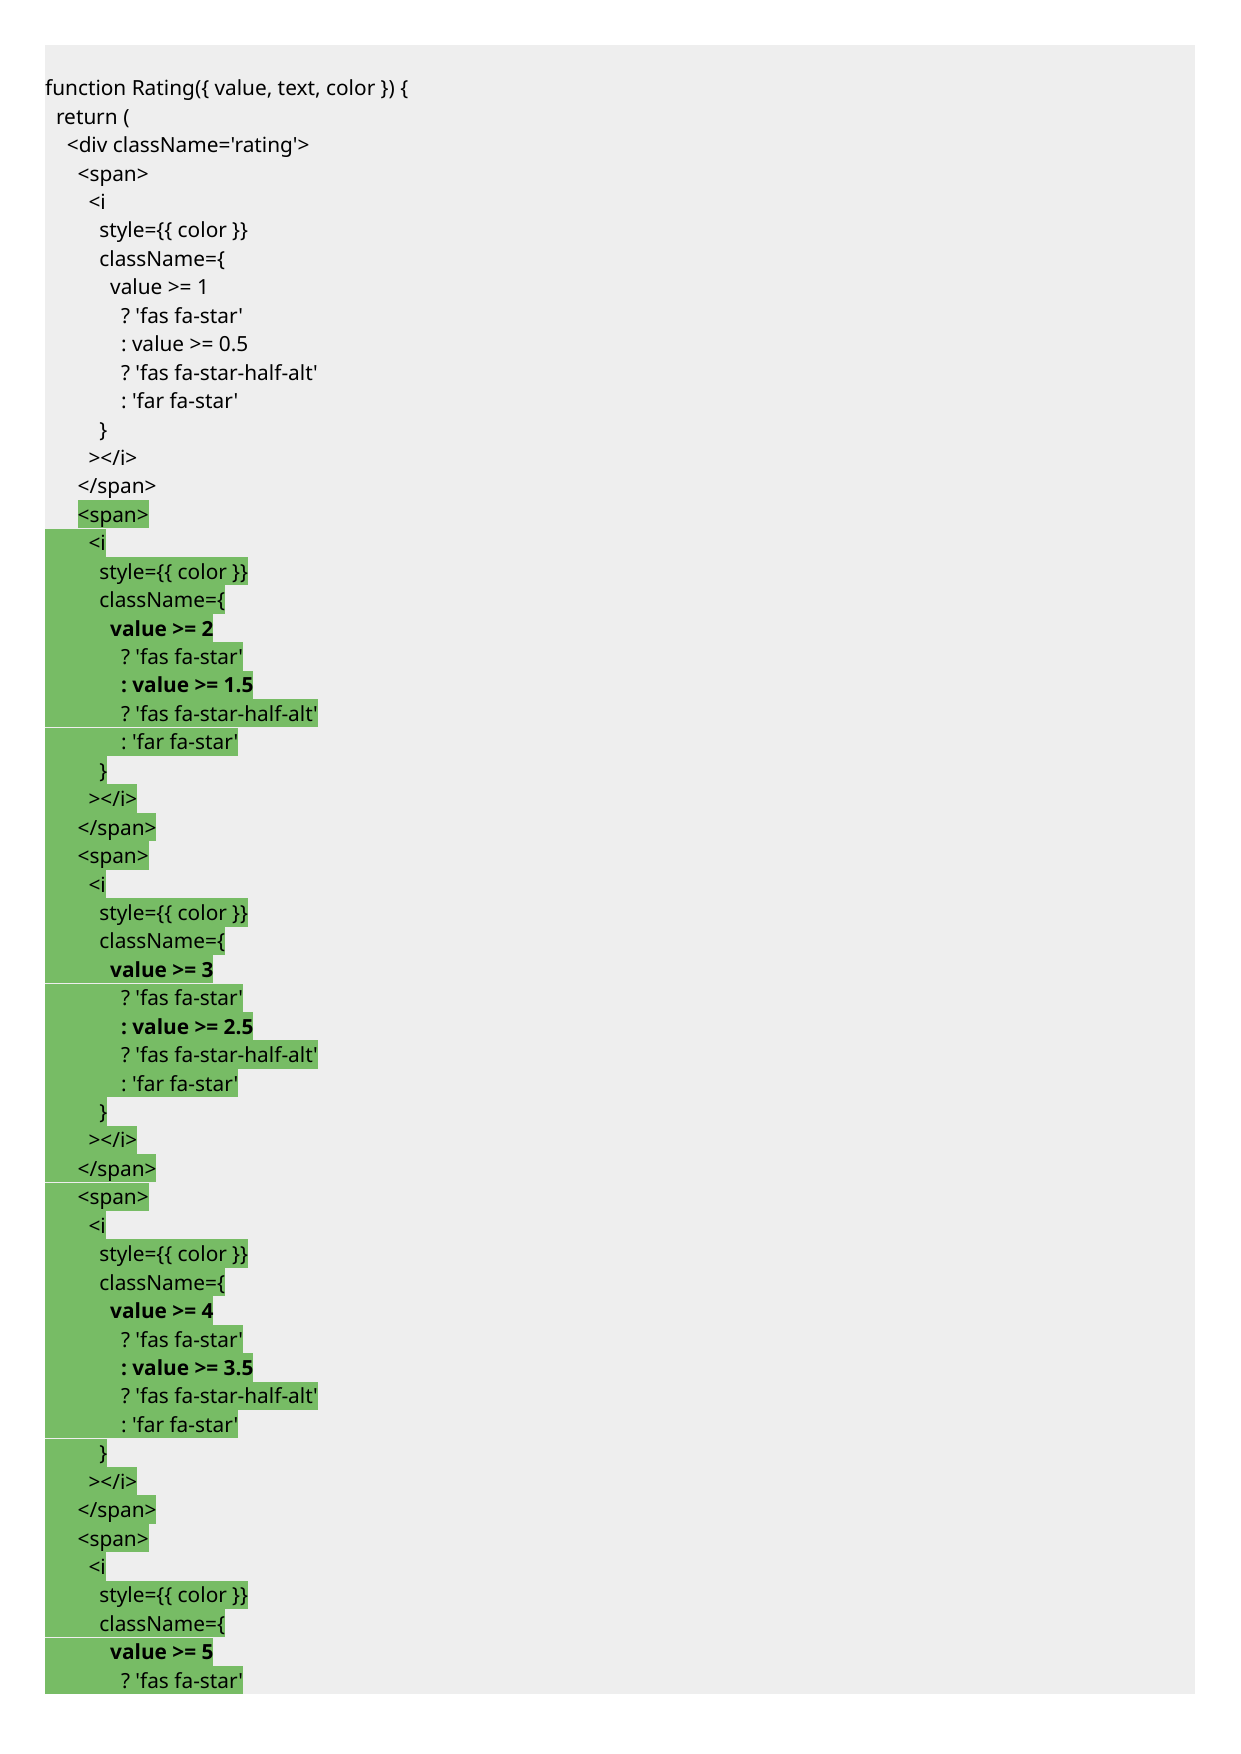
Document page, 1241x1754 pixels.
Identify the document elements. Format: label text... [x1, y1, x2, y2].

text value >= 1 [45, 272, 1195, 301]
text className={ [45, 927, 1195, 955]
text style={{ color }} [45, 1581, 1195, 1609]
text <span> [45, 159, 1195, 187]
text } [45, 756, 1195, 784]
text ></i> [45, 1126, 1195, 1154]
text ? 'fas fa-star' [45, 1325, 1195, 1353]
text <span> [45, 1182, 1195, 1211]
text </span> [45, 472, 1195, 500]
text value >= 2 [45, 614, 1195, 642]
text <div className='rating'> [45, 130, 1195, 159]
text className={ [45, 1268, 1195, 1296]
text <i [45, 1552, 1195, 1581]
text ></i> [45, 1467, 1195, 1495]
text value >= 3 [45, 955, 1195, 983]
text <i [45, 528, 1195, 557]
text ? 'fas fa-star' [45, 642, 1195, 671]
text : value >= 3.5 [45, 1353, 1195, 1382]
text <i [45, 1211, 1195, 1239]
text ></i> [45, 443, 1195, 472]
text : value >= 1.5 [45, 671, 1195, 699]
text ? 'fas fa-star' [45, 983, 1195, 1012]
text : 'far fa-star' [45, 386, 1195, 415]
text function Rating({ value, text, color }) { [45, 73, 1195, 102]
text ? 'fas fa-star' [45, 301, 1195, 329]
text ? 'fas fa-star' [45, 1666, 1195, 1694]
text className={ [45, 1609, 1195, 1637]
text style={{ color }} [45, 557, 1195, 585]
text : 'far fa-star' [45, 1410, 1195, 1438]
text </span> [45, 813, 1195, 841]
text ></i> [45, 784, 1195, 813]
text style={{ color }} [45, 216, 1195, 244]
text ? 'fas fa-star-half-alt' [45, 358, 1195, 386]
text </span> [45, 1154, 1195, 1182]
text style={{ color }} [45, 1239, 1195, 1268]
text className={ [45, 585, 1195, 614]
text style={{ color }} [45, 898, 1195, 927]
text } [45, 1438, 1195, 1467]
text } [45, 1097, 1195, 1126]
text <span> [45, 500, 1195, 528]
text ? 'fas fa-star-half-alt' [45, 1382, 1195, 1410]
text <i [45, 187, 1195, 216]
text <span> [45, 1524, 1195, 1552]
text : value >= 2.5 [45, 1012, 1195, 1040]
text ? 'fas fa-star-half-alt' [45, 1040, 1195, 1069]
text <i [45, 870, 1195, 898]
text </span> [45, 1495, 1195, 1524]
text : value >= 0.5 [45, 329, 1195, 358]
text value >= 4 [45, 1296, 1195, 1325]
text ? 'fas fa-star-half-alt' [45, 699, 1195, 727]
text value >= 5 [45, 1637, 1195, 1666]
text return ( [45, 102, 1195, 130]
text className={ [45, 244, 1195, 272]
text <span> [45, 841, 1195, 870]
text : 'far fa-star' [45, 727, 1195, 756]
text } [45, 415, 1195, 443]
text : 'far fa-star' [45, 1069, 1195, 1097]
